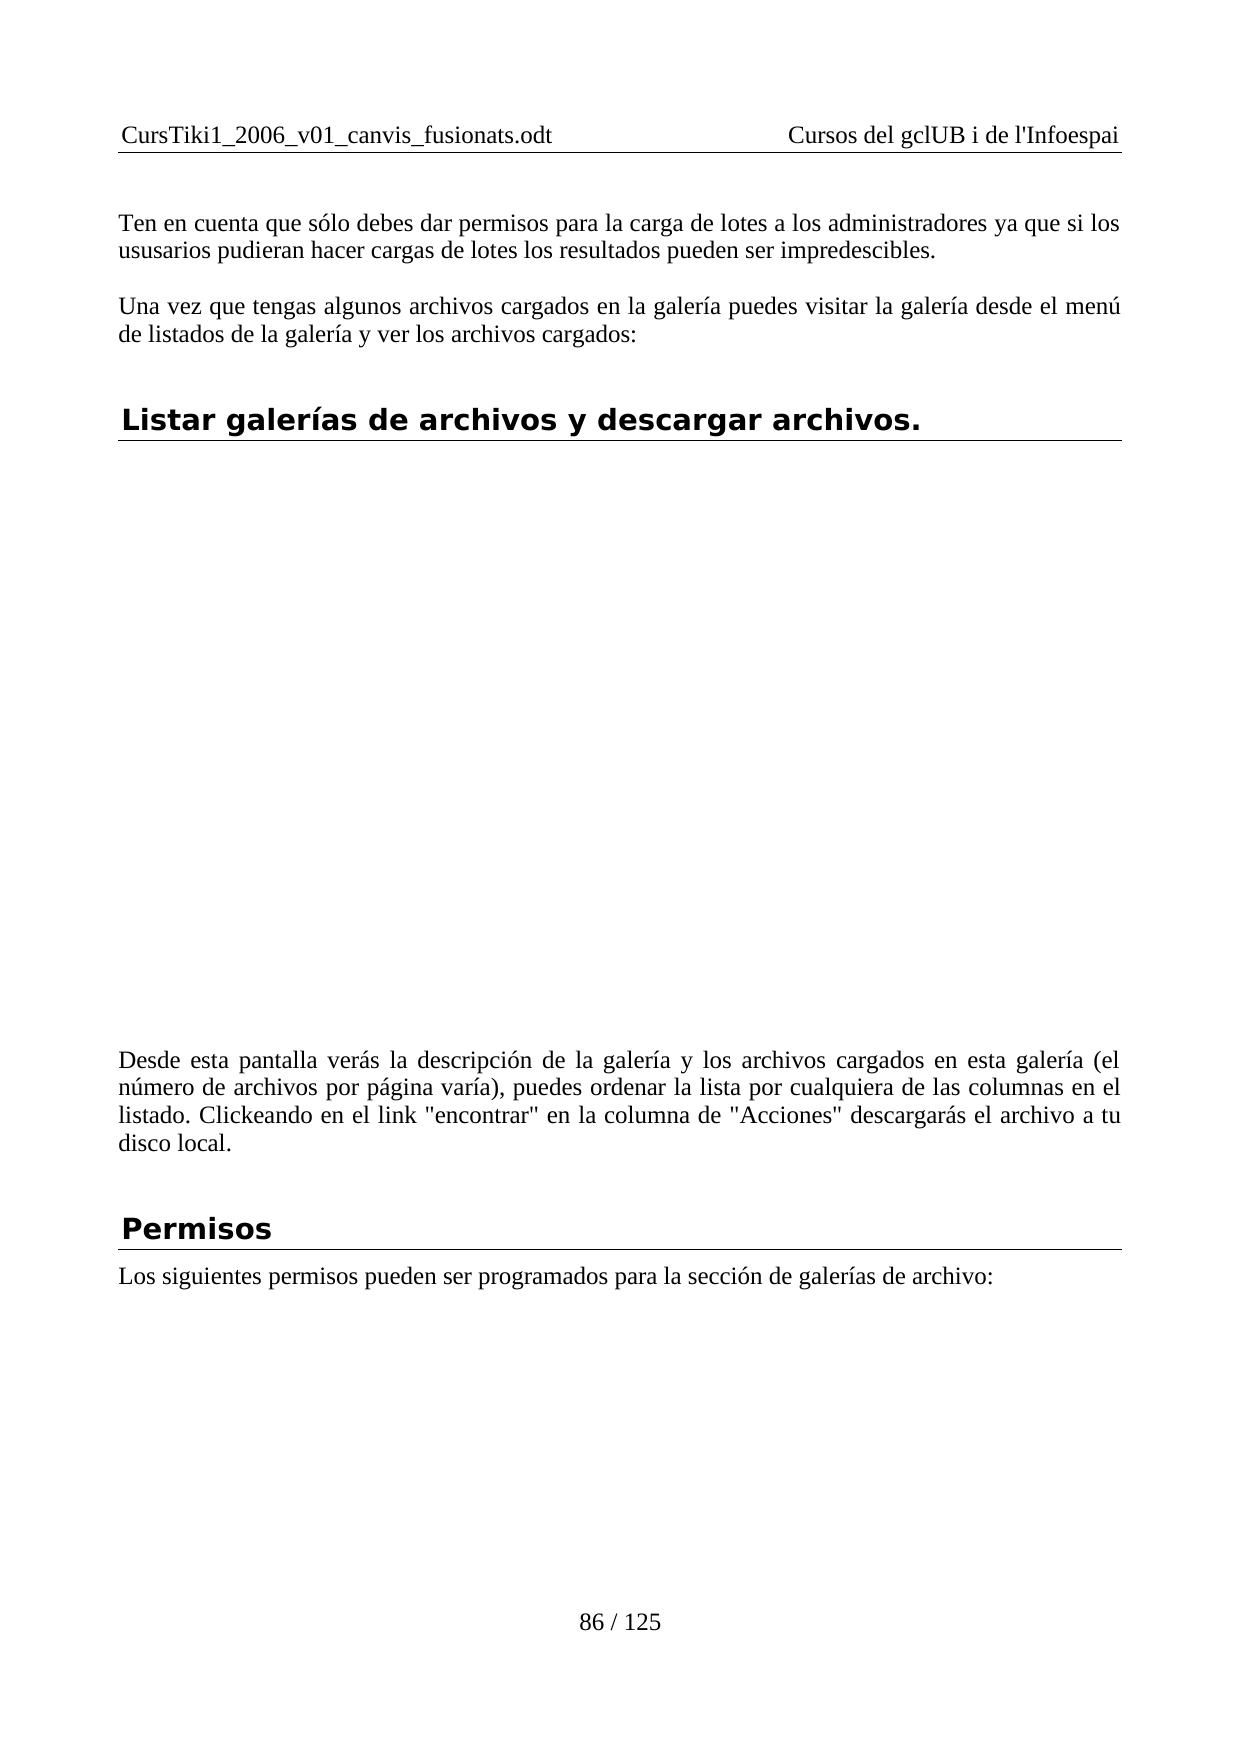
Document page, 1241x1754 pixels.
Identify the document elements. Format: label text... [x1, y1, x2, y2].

text Ten en cuenta que sólo debes dar permisos para la carga de lotes a los administradores ya que si los ususarios pudieran hacer cargas de lotes los resultados pueden ser impredescibles. Una vez que tengas algunos archivos cargados en la galería puedes visitar la galería desde el menú de listados de la galería y ver los archivos cargados: [118, 181, 1122, 375]
text Los siguientes permisos pueden ser programados para la sección de galerías de archivo: [118, 1262, 1122, 1317]
subtitle Listar galerías de archivos y descargar archivos. [118, 400, 1122, 440]
subtitle Permisos [118, 1209, 1122, 1249]
text Desde esta pantalla verás la descripción de la galería y los archivos cargados en esta galería (el número de archivos por página varía), puedes ordenar la lista por cualquiera de las columnas en el listado. Clickeando en el link "encontrar" en la columna de "Acciones" descargarás el archivo a tu disco local. [118, 453, 1122, 1184]
